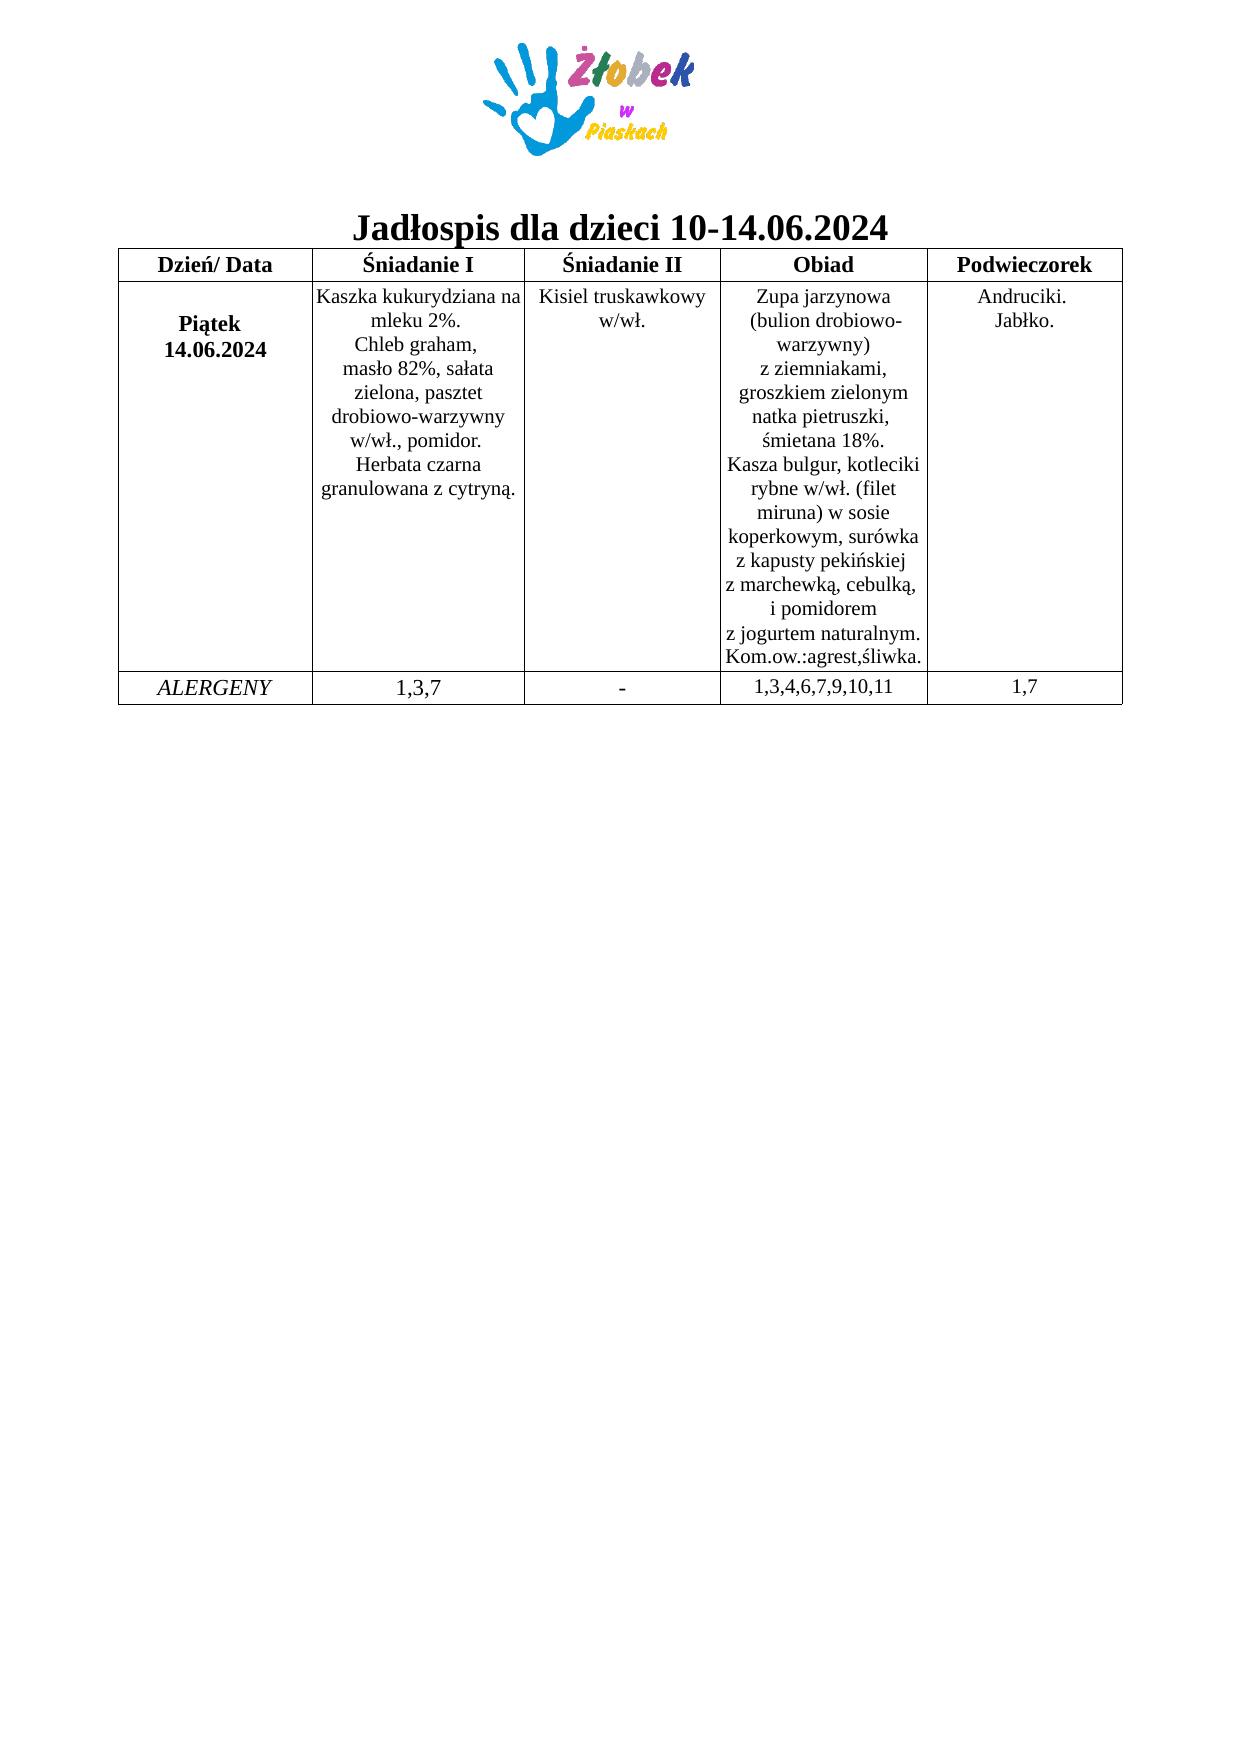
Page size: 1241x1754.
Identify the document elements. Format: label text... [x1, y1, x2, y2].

table_cell 1,7 [928, 672, 1122, 704]
table_cell ALERGENY [119, 672, 312, 704]
table_cell Andruciki. Jabłko. [928, 282, 1122, 671]
table_header Śniadanie I [313, 249, 524, 281]
table_cell 1,3,4,6,7,9,10,11 [721, 672, 927, 704]
text Jadłospis dla dzieci 10-14.06.2024 [118, 205, 1122, 248]
table_cell Zupa jarzynowa (bulion drobiowo-warzywny) z ziemniakami, groszkiem zielonym natka pietruszki, śmietana 18%. Kasza bulgur, kotleciki rybne w/wł. (filet miruna) w sosie koperkowym, surówka z kapusty pekińskiej z marchewką, cebulką, i pomidorem z jogurtem naturalnym. Kom.ow.:agrest,śliwka. [721, 282, 927, 671]
table_cell Kisiel truskawkowy w/wł. [525, 282, 720, 671]
table_cell Piątek 14.06.2024 [119, 282, 312, 671]
table_cell 1,3,7 [313, 672, 524, 704]
table_header Obiad [721, 249, 927, 281]
table_header Śniadanie II [525, 249, 720, 281]
picture [518, 108, 554, 143]
table_cell Kaszka kukurydziana na mleku 2%. Chleb graham, masło 82%, sałata zielona, pasztet drobiowo-warzywny w/wł., pomidor. Herbata czarna granulowana z cytryną. [313, 282, 524, 671]
picture [483, 43, 694, 156]
table_header Dzień/ Data [119, 249, 312, 281]
table_cell - [525, 672, 720, 704]
table_header Podwieczorek [928, 249, 1122, 281]
